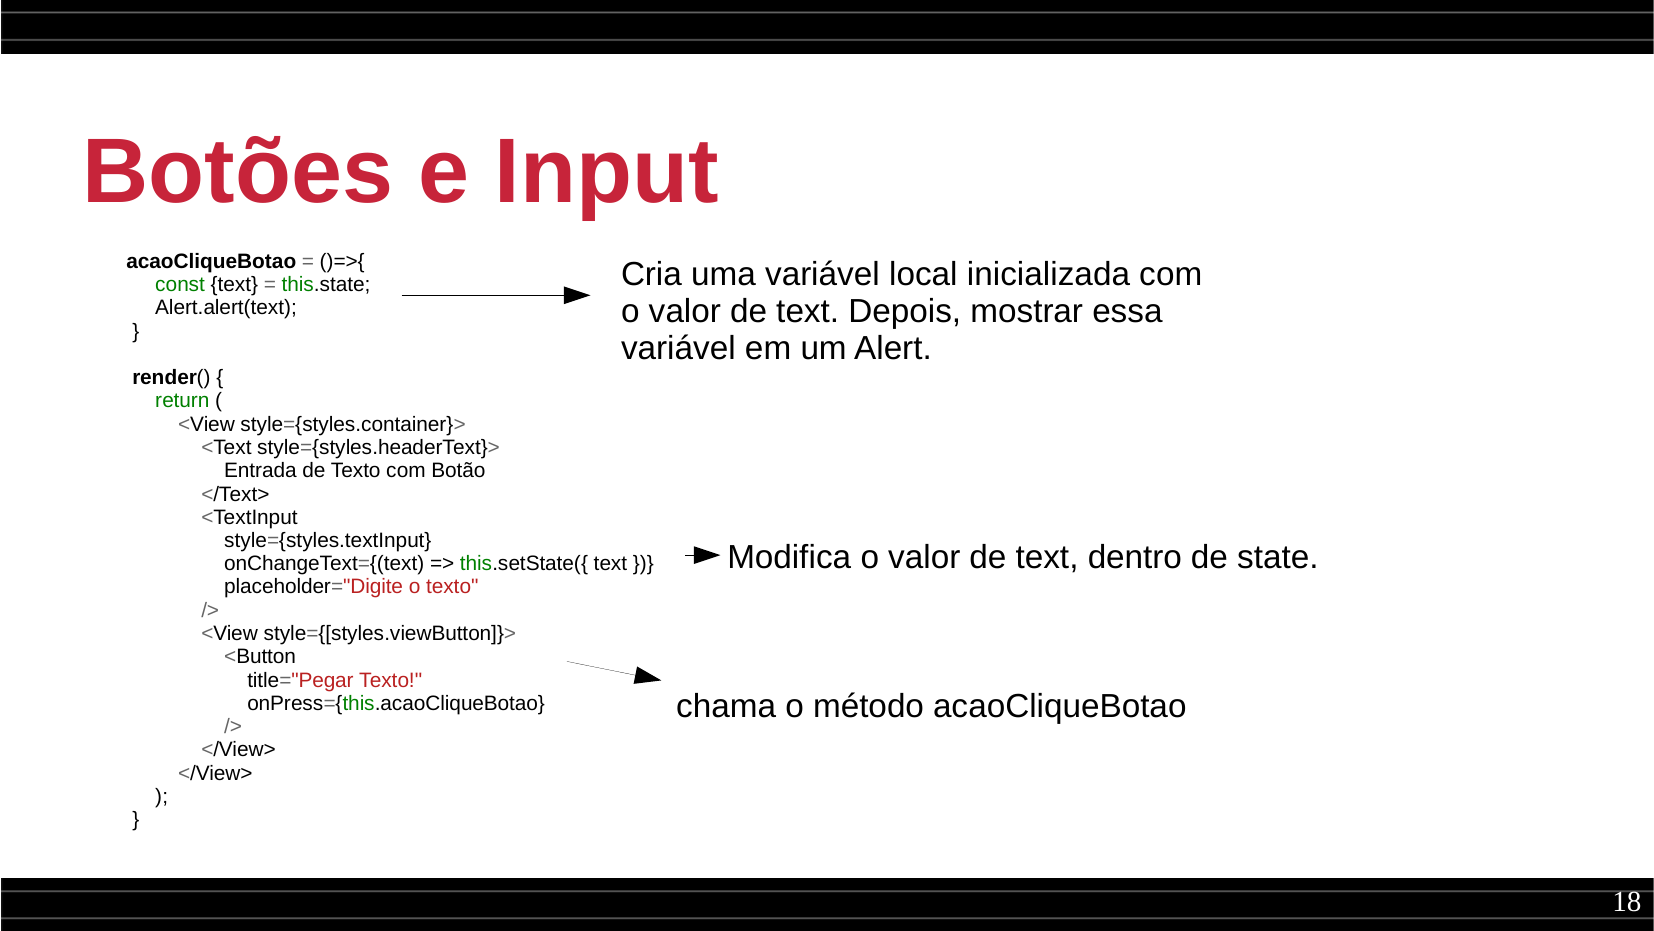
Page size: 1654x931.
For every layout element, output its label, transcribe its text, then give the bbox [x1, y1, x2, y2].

text_box Modifica o valor de text, dentro de state. [712, 531, 1335, 584]
text_box Cria uma variável local inicializada com o valor de text. Depois, mostrar essa variável em um Alert. [606, 248, 1229, 374]
title Botões e Input [82, 92, 1571, 249]
picture [1, 0, 1654, 54]
picture [1, 878, 1654, 931]
text_box chama o método acaoCliqueBotao [661, 680, 1203, 733]
text_box acaoCliqueBotao = ()=>{ const {text} = this.state; Alert.alert(text); } render() { return ( <View style={styles.container}> <Text style={styles.headerText}> Entrada de Texto com Botão </Text> <TextInput style={styles.textInput} onChangeText={(text) => this.setState({ text })} placeholder="Digite o texto" /> <View style={[styles.viewButton]}> <Button title="Pegar Texto!" onPress={this.acaoCliqueBotao} /> </View> </View> ); } [94, 242, 745, 839]
